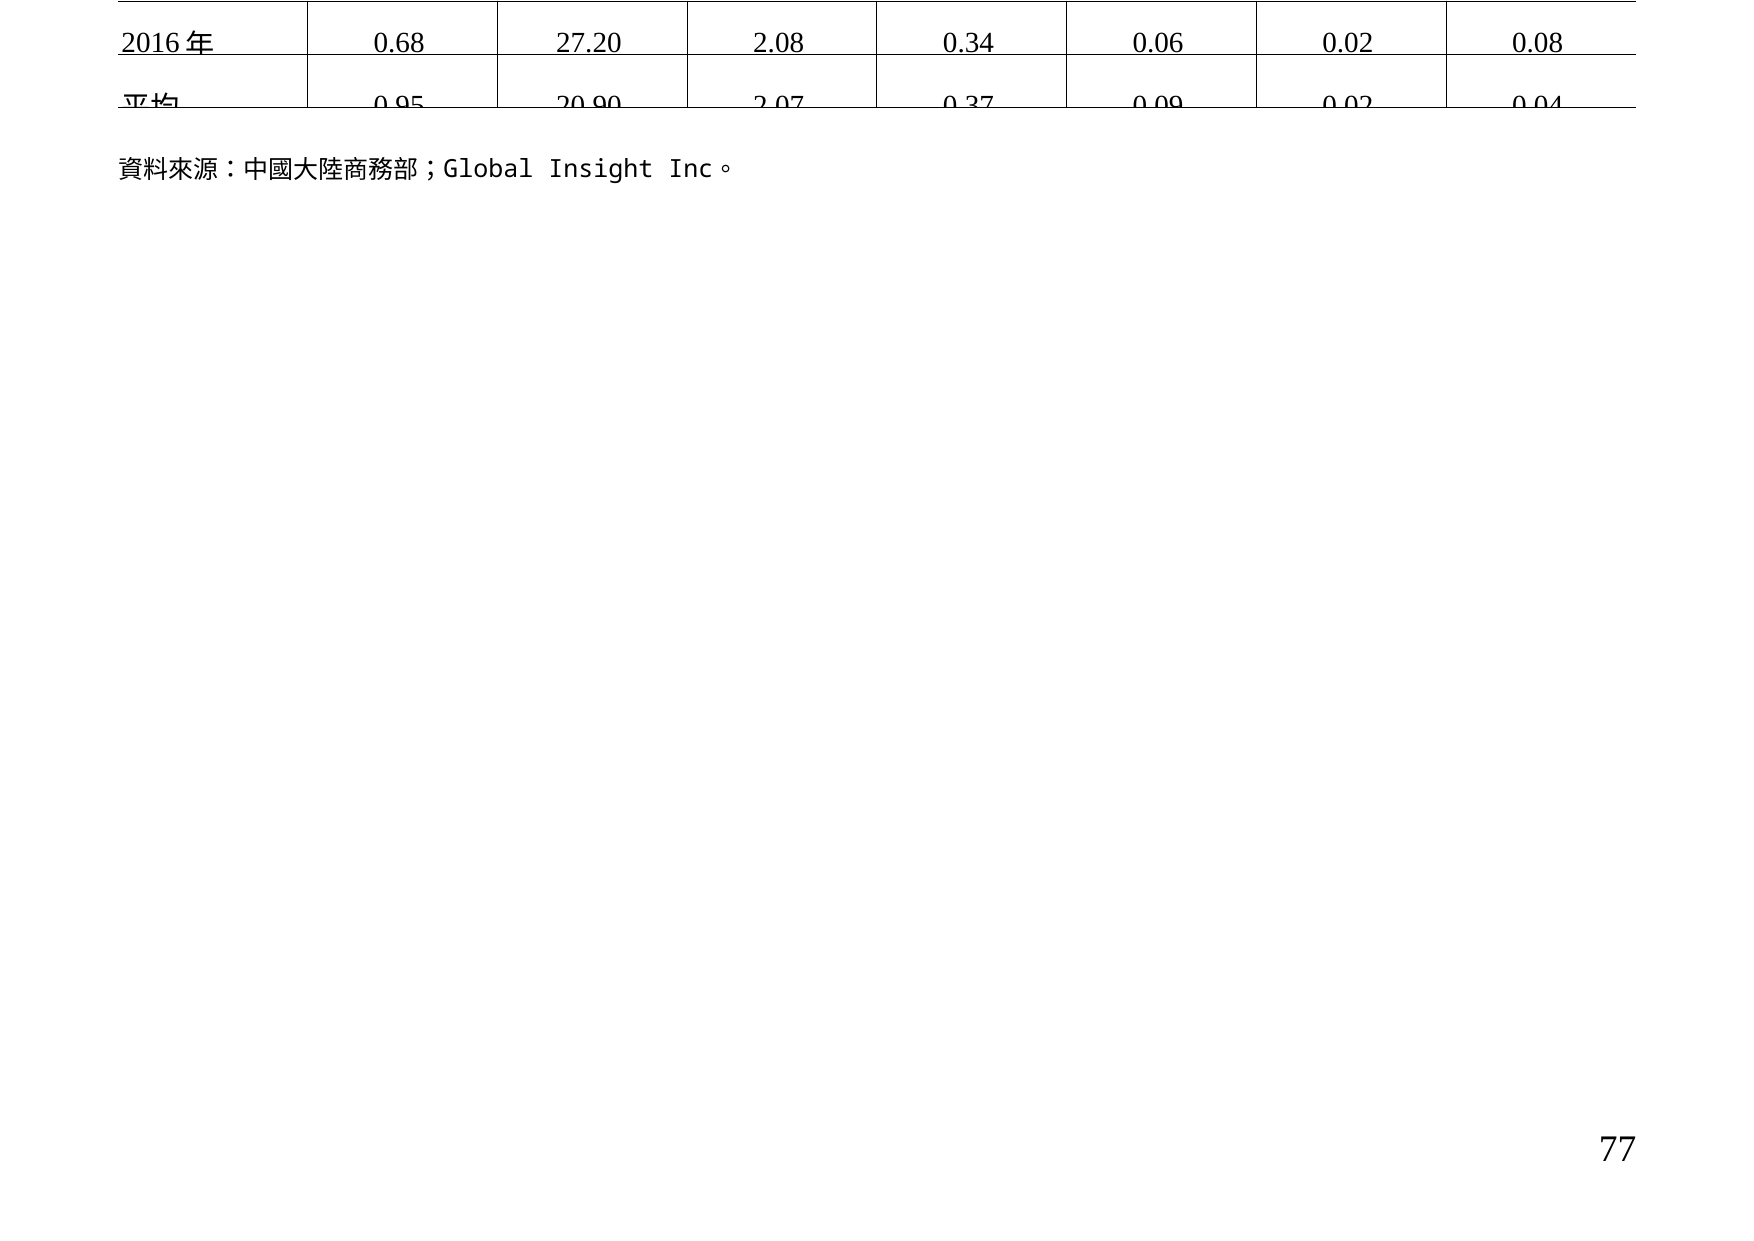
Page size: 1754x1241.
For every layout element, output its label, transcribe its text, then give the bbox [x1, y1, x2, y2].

table_cell 2.07 [688, 55, 876, 107]
table_cell 0.04 [1447, 55, 1636, 107]
table_cell 0.95 [308, 55, 497, 107]
table_cell 平均 [157, 99, 175, 107]
table_cell 20.90 [498, 55, 687, 107]
table_cell 27.20 [498, 2, 687, 54]
table_cell 2.08 [688, 2, 876, 54]
table_cell 2016年 [118, 2, 307, 54]
table_cell 0.06 [1067, 2, 1256, 54]
table_cell 0.09 [1067, 55, 1256, 107]
table_cell 0.02 [1257, 55, 1446, 107]
table_cell 0.02 [1257, 2, 1446, 54]
table_cell 0.37 [877, 55, 1066, 107]
table_cell 0.34 [877, 2, 1066, 54]
table_cell 0.68 [308, 2, 497, 54]
table_cell 平均 [118, 55, 307, 107]
table_cell 0.08 [1447, 2, 1636, 54]
text 資料來源：中國大陸商務部；Global Insight Inc。 [118, 126, 1636, 188]
